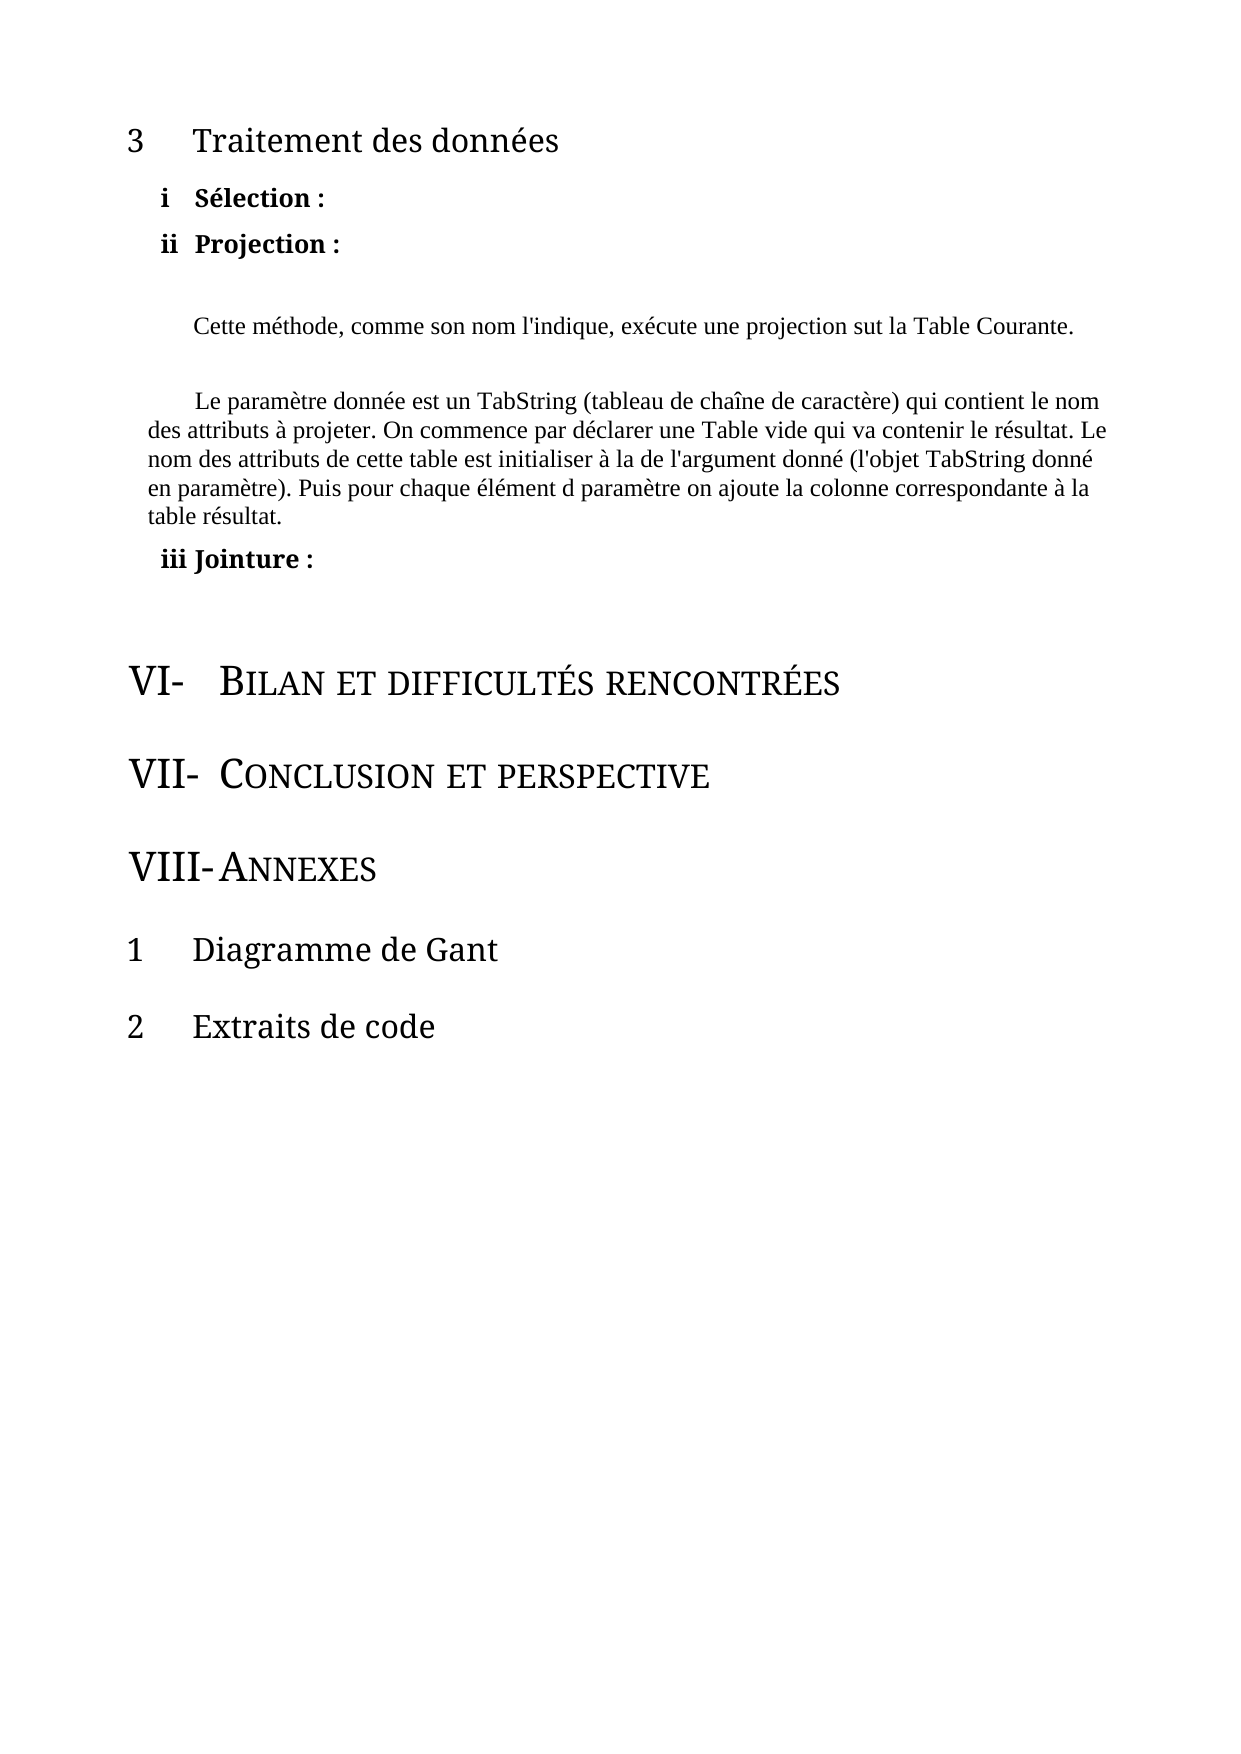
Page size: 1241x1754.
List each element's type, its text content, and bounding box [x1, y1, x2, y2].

subtitle Extraits de code [118, 1004, 1122, 1048]
subtitle Projection : [148, 226, 1122, 260]
subtitle Sélection : [148, 180, 1122, 214]
subtitle Annexes [118, 838, 1122, 894]
subtitle Traitement des données [118, 118, 1122, 162]
subtitle Conclusion et perspective [118, 745, 1122, 801]
subtitle Diagramme de Gant [118, 927, 1122, 971]
text Cette méthode, comme son nom l'indique, exécute une projection sut la Table Courante. [118, 311, 1122, 340]
subtitle Jointure : [148, 542, 1122, 576]
subtitle Bilan et difficultés rencontrées [118, 652, 1122, 707]
text Le paramètre donnée est un TabString (tableau de chaîne de caractère) qui contient le nom des attributs à projeter. On commence par déclarer une Table vide qui va contenir le résultat. Le nom des attributs de cette table est initialiser à la de l'argument donné (l'objet TabString donné en paramètre). Puis pour chaque élément d paramètre on ajoute la colonne correspondante à la table résultat. [148, 386, 1122, 530]
